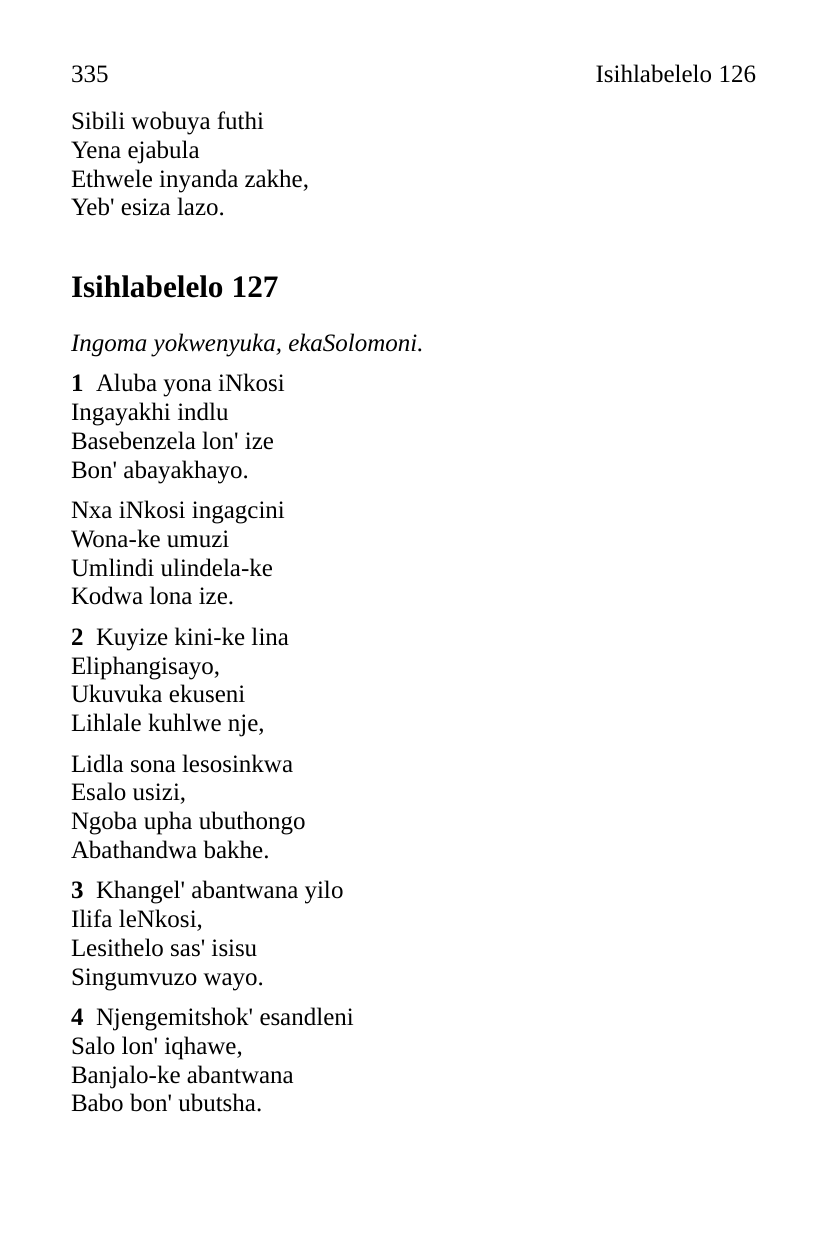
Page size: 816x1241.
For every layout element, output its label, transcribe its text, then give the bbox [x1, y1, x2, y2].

text Ngoba upha ubuthongo [71, 806, 756, 835]
text Bon' abayakhayo. [71, 455, 756, 483]
text Eliphangisayo, [71, 651, 756, 679]
text Yeb' esiza lazo. [71, 192, 756, 221]
text Babo bon' ubutsha. [71, 1088, 756, 1117]
text Ingayakhi indlu [71, 397, 756, 426]
text Lesithelo sas' isisu [71, 933, 756, 962]
text Banjalo-ke abantwana [71, 1060, 756, 1088]
text Isihlabelelo 127 [71, 268, 756, 304]
text Ethwele inyanda zakhe, [71, 164, 756, 192]
text Lihlale kuhlwe nje, [71, 708, 756, 737]
text Basebenzela lon' ize [71, 426, 756, 455]
text 3 Khangel' abantwana yilo [71, 876, 756, 904]
text Umlindi ulindela-ke [71, 553, 756, 581]
text Kodwa lona ize. [71, 581, 756, 610]
text Wona-ke umuzi [71, 524, 756, 553]
text Esalo usizi, [71, 777, 756, 806]
text Singumvuzo wayo. [71, 962, 756, 991]
text Ukuvuka ekuseni [71, 679, 756, 708]
text 1 Aluba yona iNkosi [71, 368, 756, 397]
text Ingoma yokwenyuka, ekaSolomoni. [71, 328, 756, 357]
text Lidla sona lesosinkwa [71, 749, 756, 777]
text 2 Kuyize kini-ke lina [71, 622, 756, 651]
text Salo lon' iqhawe, [71, 1031, 756, 1060]
text 4 Njengemitshok' esandleni [71, 1002, 756, 1031]
text Yena ejabula [71, 135, 756, 164]
text Nxa iNkosi ingagcini [71, 495, 756, 524]
text Sibili wobuya futhi [71, 106, 756, 135]
text Ilifa leNkosi, [71, 904, 756, 933]
text Abathandwa bakhe. [71, 835, 756, 864]
